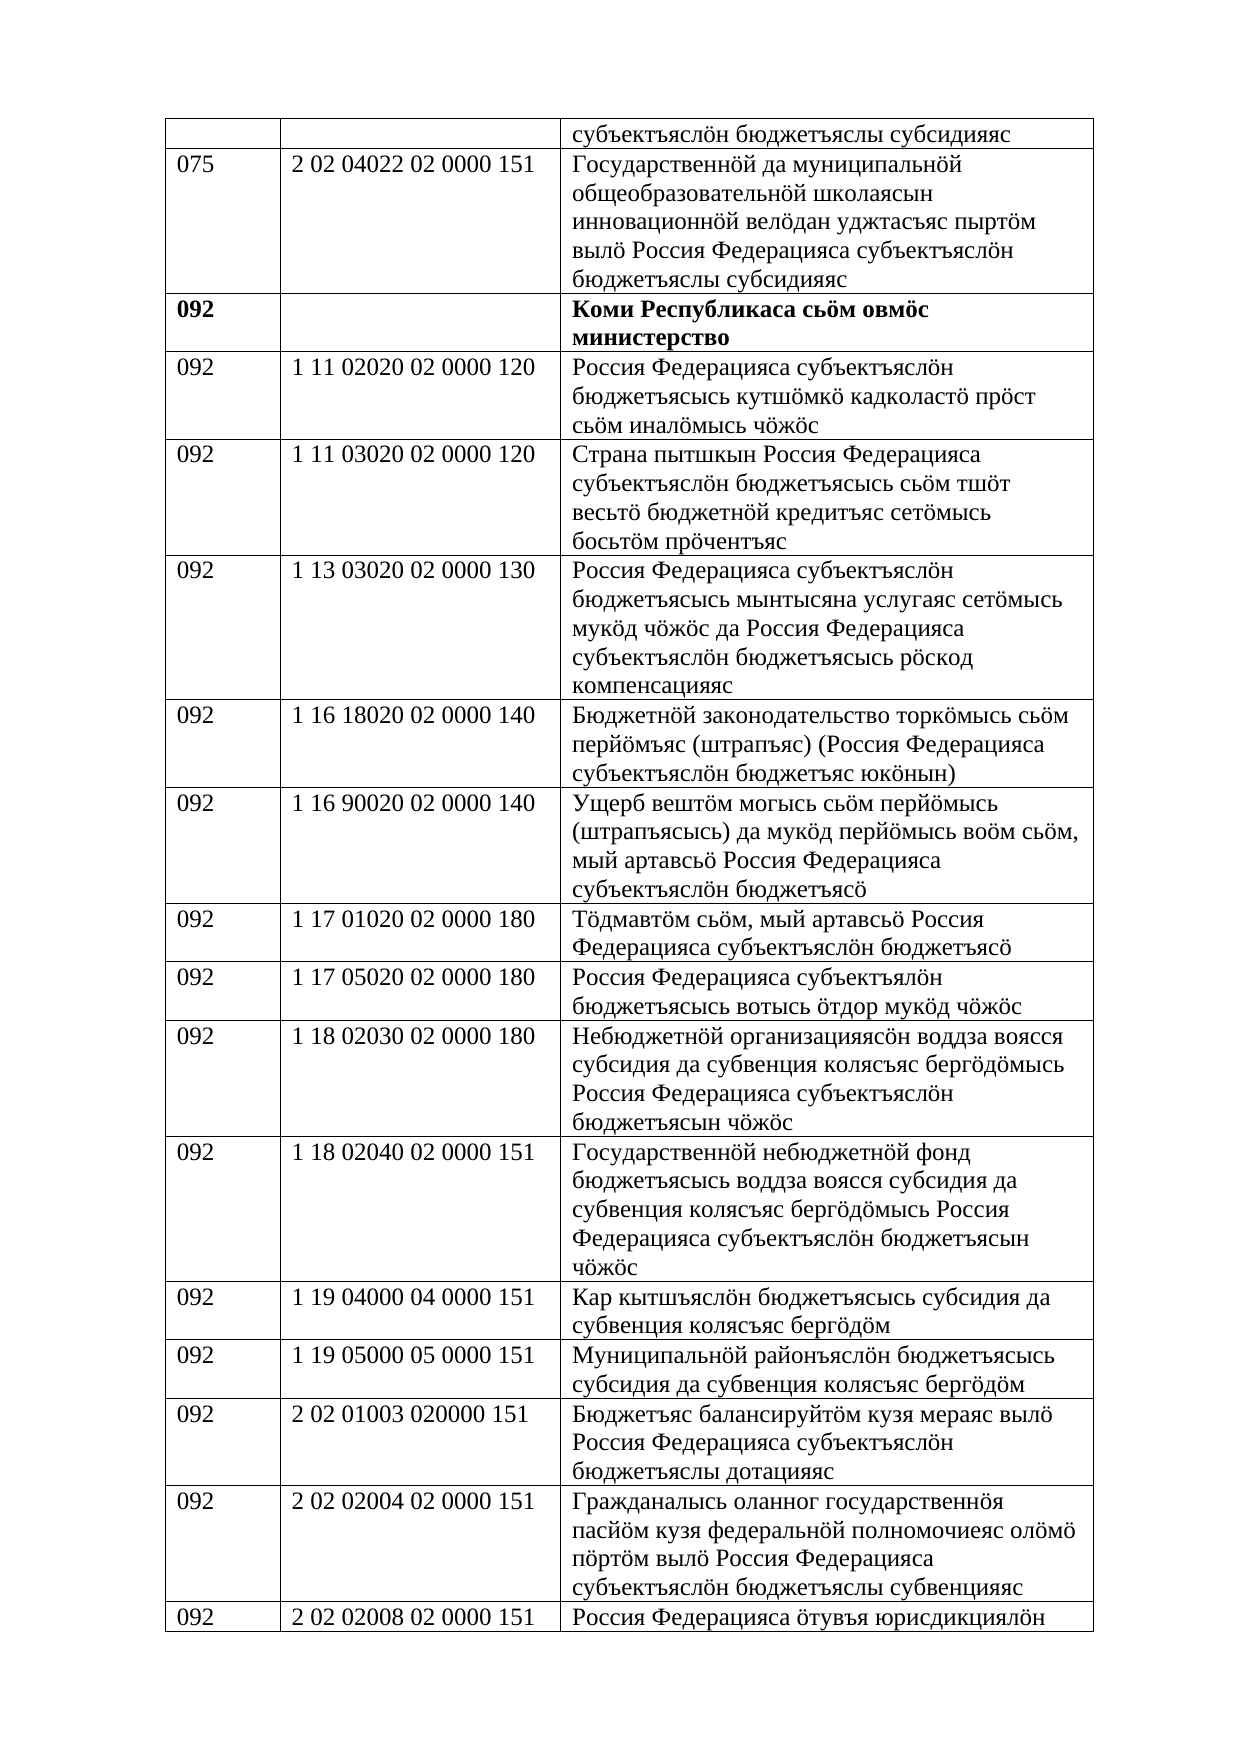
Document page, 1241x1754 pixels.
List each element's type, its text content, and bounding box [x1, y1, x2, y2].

table_cell Россия Федерацияса субъектъяслöн бюджетъясысь мынтысяна услугаяс сетöмысь мукöд чöжöс да Россия Федерацияса субъектъяслöн бюджетъясысь рöскод компенсацияяс [561, 556, 1093, 699]
table_cell 092 [166, 352, 280, 438]
table_cell 1 19 05000 05 0000 151 [281, 1340, 560, 1398]
table_cell 092 [166, 1399, 280, 1485]
table_cell Гражданалысь оланног государственнöя пасйöм кузя федеральнöй полномочиеяс олöмö пöртöм вылö Россия Федерацияса субъектъяслöн бюджетъяслы субвенцияяс [561, 1486, 1093, 1601]
table_cell Государственнöй небюджетнöй фонд бюджетъясысь воддза воясся субсидия да субвенция колясъяс бергöдöмысь Россия Федерацияса субъектъяслöн бюджетъясын чöжöс [561, 1137, 1093, 1281]
table_cell Государственнöй да муниципальнöй общеобразовательнöй школаясын инновационнöй велöдан уджтасъяс пыртöм вылö Россия Федерацияса субъектъяслöн бюджетъяслы субсидияяс [561, 149, 1093, 293]
table_cell Страна пытшкын Россия Федерацияса субъектъяслöн бюджетъясысь сьöм тшöт весьтö бюджетнöй кредитъяс сетöмысь босьтöм прöчентъяс [561, 440, 1093, 554]
table_cell Муниципальнöй районъяслöн бюджетъясысь субсидия да субвенция колясъяс бергöдöм [561, 1340, 1093, 1398]
table_cell 1 16 90020 02 0000 140 [281, 788, 560, 903]
table_cell 092 [166, 440, 280, 554]
table_cell 092 [166, 294, 280, 351]
table_cell 2 02 02004 02 0000 151 [281, 1486, 560, 1601]
table_cell Тöдмавтöм сьöм, мый артавсьö Россия Федерацияса субъектъяслöн бюджетъясö [561, 904, 1093, 961]
table_cell субъектъяслöн бюджетъяслы субсидияяс [561, 119, 1093, 148]
table_cell 092 [166, 1602, 280, 1631]
table_cell 092 [166, 962, 280, 1020]
table_cell 2 02 01003 020000 151 [281, 1399, 560, 1485]
table_cell 092 [166, 1340, 280, 1398]
table_cell 2 02 02008 02 0000 151 [281, 1602, 560, 1631]
table_cell Коми Республикаса сьöм овмöс министерство [561, 294, 1093, 351]
table_cell 092 [166, 700, 280, 787]
table_cell 092 [166, 1137, 280, 1281]
table_cell 092 [166, 1021, 280, 1136]
table_cell Россия Федерацияса субъектъяслöн бюджетъясысь кутшöмкö кадколастö прöст сьöм иналöмысь чöжöс [561, 352, 1093, 438]
table_cell Кар кытшъяслöн бюджетъясысь субсидия да субвенция колясъяс бергöдöм [561, 1282, 1093, 1339]
table_cell 1 19 04000 04 0000 151 [281, 1282, 560, 1339]
table_cell Бюджетъяс балансируйтöм кузя мераяс вылö Россия Федерацияса субъектъяслöн бюджетъяслы дотацияяс [561, 1399, 1093, 1485]
table_cell 1 18 02040 02 0000 151 [281, 1137, 560, 1281]
table_cell [166, 119, 280, 148]
table_cell 2 02 04022 02 0000 151 [281, 149, 560, 293]
table_cell [281, 119, 560, 148]
table_cell [281, 294, 560, 351]
table_cell 1 18 02030 02 0000 180 [281, 1021, 560, 1136]
table_cell Ущерб вештöм могысь сьöм перйöмысь (штрапъясысь) да мукöд перйöмысь воöм сьöм, мый артавсьö Россия Федерацияса субъектъяслöн бюджетъясö [561, 788, 1093, 903]
table_cell 1 11 03020 02 0000 120 [281, 440, 560, 554]
table_cell 1 13 03020 02 0000 130 [281, 556, 560, 699]
table_cell Россия Федерацияса öтувъя юрисдикциялöн [561, 1602, 1093, 1631]
table_cell 092 [166, 556, 280, 699]
table_cell 075 [166, 149, 280, 293]
table_cell 092 [166, 1282, 280, 1339]
table_cell 092 [166, 904, 280, 961]
table_cell 1 11 02020 02 0000 120 [281, 352, 560, 438]
table_cell Небюджетнöй организацияясöн воддза воясся субсидия да субвенция колясъяс бергöдöмысь Россия Федерацияса субъектъяслöн бюджетъясын чöжöс [561, 1021, 1093, 1136]
table_cell Бюджетнöй законодательство торкöмысь сьöм перйöмъяс (штрапъяс) (Россия Федерацияса субъектъяслöн бюджетъяс юкöнын) [561, 700, 1093, 787]
table_cell Россия Федерацияса субъектъялöн бюджетъясысь вотысь öтдор мукöд чöжöс [561, 962, 1093, 1020]
table_cell 092 [166, 788, 280, 903]
table_cell 092 [166, 1486, 280, 1601]
table_cell 1 16 18020 02 0000 140 [281, 700, 560, 787]
table_cell 1 17 05020 02 0000 180 [281, 962, 560, 1020]
table_cell 1 17 01020 02 0000 180 [281, 904, 560, 961]
